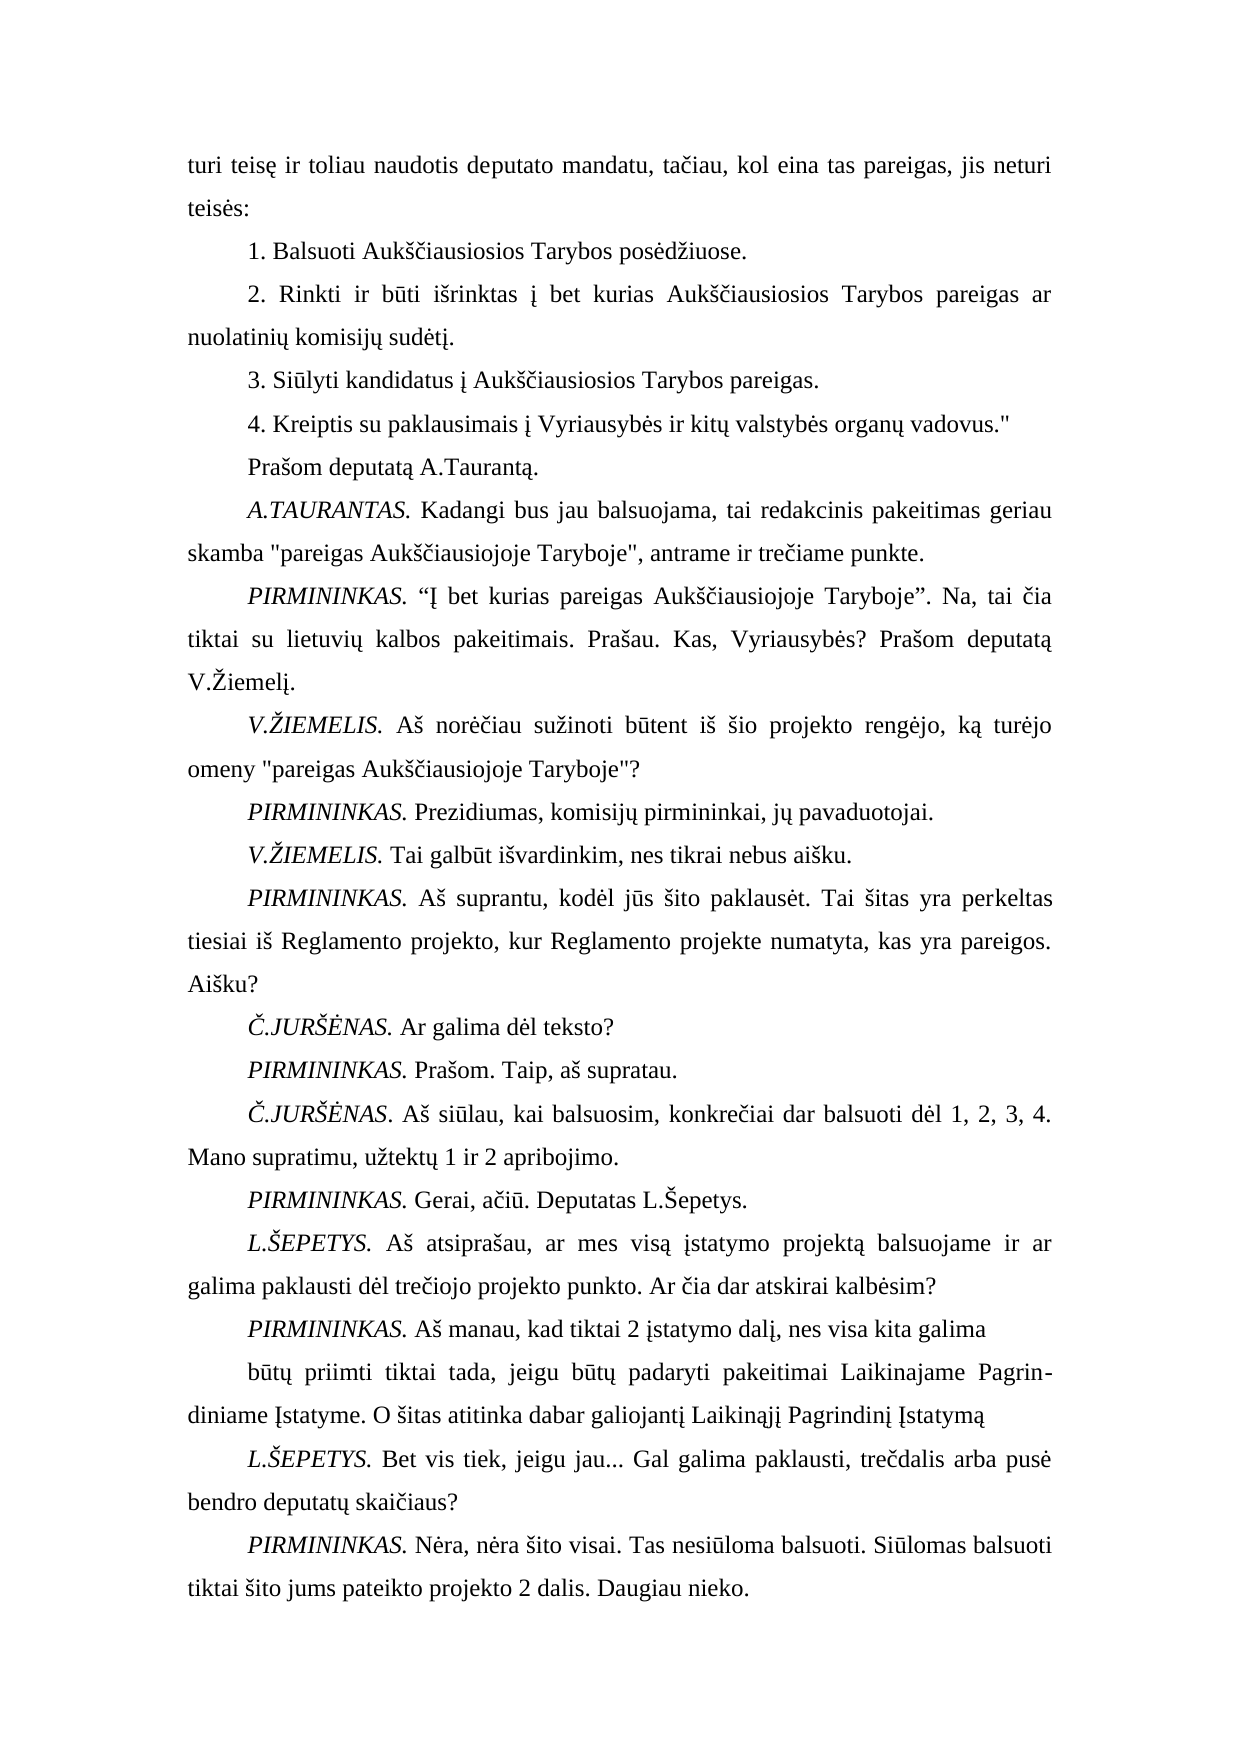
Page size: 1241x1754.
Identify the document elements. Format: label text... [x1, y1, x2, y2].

text 2. Rinkti ir būti išrinktas į bet kurias Aukščiausiosios Tarybos pareigas ar nuolatinių komisijų sudėtį. [187, 279, 1053, 351]
text 4. Kreiptis su paklausimais į Vyriausybės ir kitų valstybės organų vadovus." [187, 409, 1053, 437]
text Č.JURŠĖNAS. Aš siūlau, kai balsuosim, konkrečiai dar balsuoti dėl 1, 2, 3, 4. Mano supratimu, užtektų 1 ir 2 apribojimo. [187, 1099, 1053, 1171]
text PIRMININKAS. Prezidiumas, komisijų pirmininkai, jų pavaduotojai. [187, 797, 1053, 826]
text L.ŠEPETYS. Bet vis tiek, jeigu jau... Gal galima paklausti, trečdalis arba pusė bendro deputatų skaičiaus? [187, 1444, 1053, 1516]
text A.TAURANTAS. Kadangi bus jau balsuojama, tai redakcinis pakeitimas geriau skamba "pareigas Aukščiausiojoje Taryboje", antrame ir trečiame punkte. [187, 495, 1053, 567]
text turi teisę ir toliau naudotis de­putato mandatu, tačiau, kol eina tas pareigas, jis neturi teisės: [187, 150, 1053, 222]
text V.ŽIEMELIS. Aš norėčiau sužinoti būtent iš šio projekto rengėjo, ką turėjo omeny "pareigas Aukščiausiojoje Taryboje"? [187, 711, 1053, 782]
text PIRMININKAS. Gerai, ačiū. Deputatas L.Šepetys. [187, 1185, 1053, 1214]
text būtų priimti tiktai tada, jeigu būtų padaryti pakeitimai Laikinajame Pagrin­diniame Įstatyme. O šitas atitinka dabar galiojantį Laikinąjį Pagrindinį Įsta­tymą [187, 1357, 1053, 1429]
text L.ŠEPETYS. Aš atsiprašau, ar mes visą įstatymo projektą balsuojame ir ar galima paklausti dėl trečiojo projekto punkto. Ar čia dar atskirai kalbėsim? [187, 1228, 1053, 1300]
text PIRMININKAS. Aš suprantu, kodėl jūs šito paklausėt. Tai šitas yra per­keltas tiesiai iš Reglamento projekto, kur Reglamento projekte numatyta, kas yra pareigos. Aišku? [187, 883, 1053, 998]
text PIRMININKAS. Nėra, nėra šito visai. Tas nesiūloma balsuoti. Siūlomas balsuoti tiktai šito jums pateikto projekto 2 dalis. Daugiau nieko. [187, 1530, 1053, 1602]
text PIRMININKAS. “Į bet kurias pareigas Aukščiausiojoje Taryboje”. Na, tai čia tiktai su lietuvių kalbos pakeitimais. Prašau. Kas, Vyriausybės? Prašom deputatą V.Žiemelį. [187, 581, 1053, 696]
text V.ŽIEMELIS. Tai galbūt išvardinkim, nes tikrai nebus aišku. [187, 840, 1053, 869]
text Č.JURŠĖNAS. Ar galima dėl teksto? [187, 1012, 1053, 1041]
text PIRMININKAS. Aš manau, kad tiktai 2 įstatymo dalį, nes visa kita galima [187, 1314, 1053, 1343]
text PIRMININKAS. Prašom. Taip, aš supratau. [187, 1056, 1053, 1084]
text Prašom deputatą A.Taurantą. [187, 452, 1053, 481]
text 1. Balsuoti Aukščiausiosios Tarybos posėdžiuose. [187, 236, 1053, 265]
text 3. Siūlyti kandidatus į Aukščiausiosios Tarybos pareigas. [187, 366, 1053, 394]
